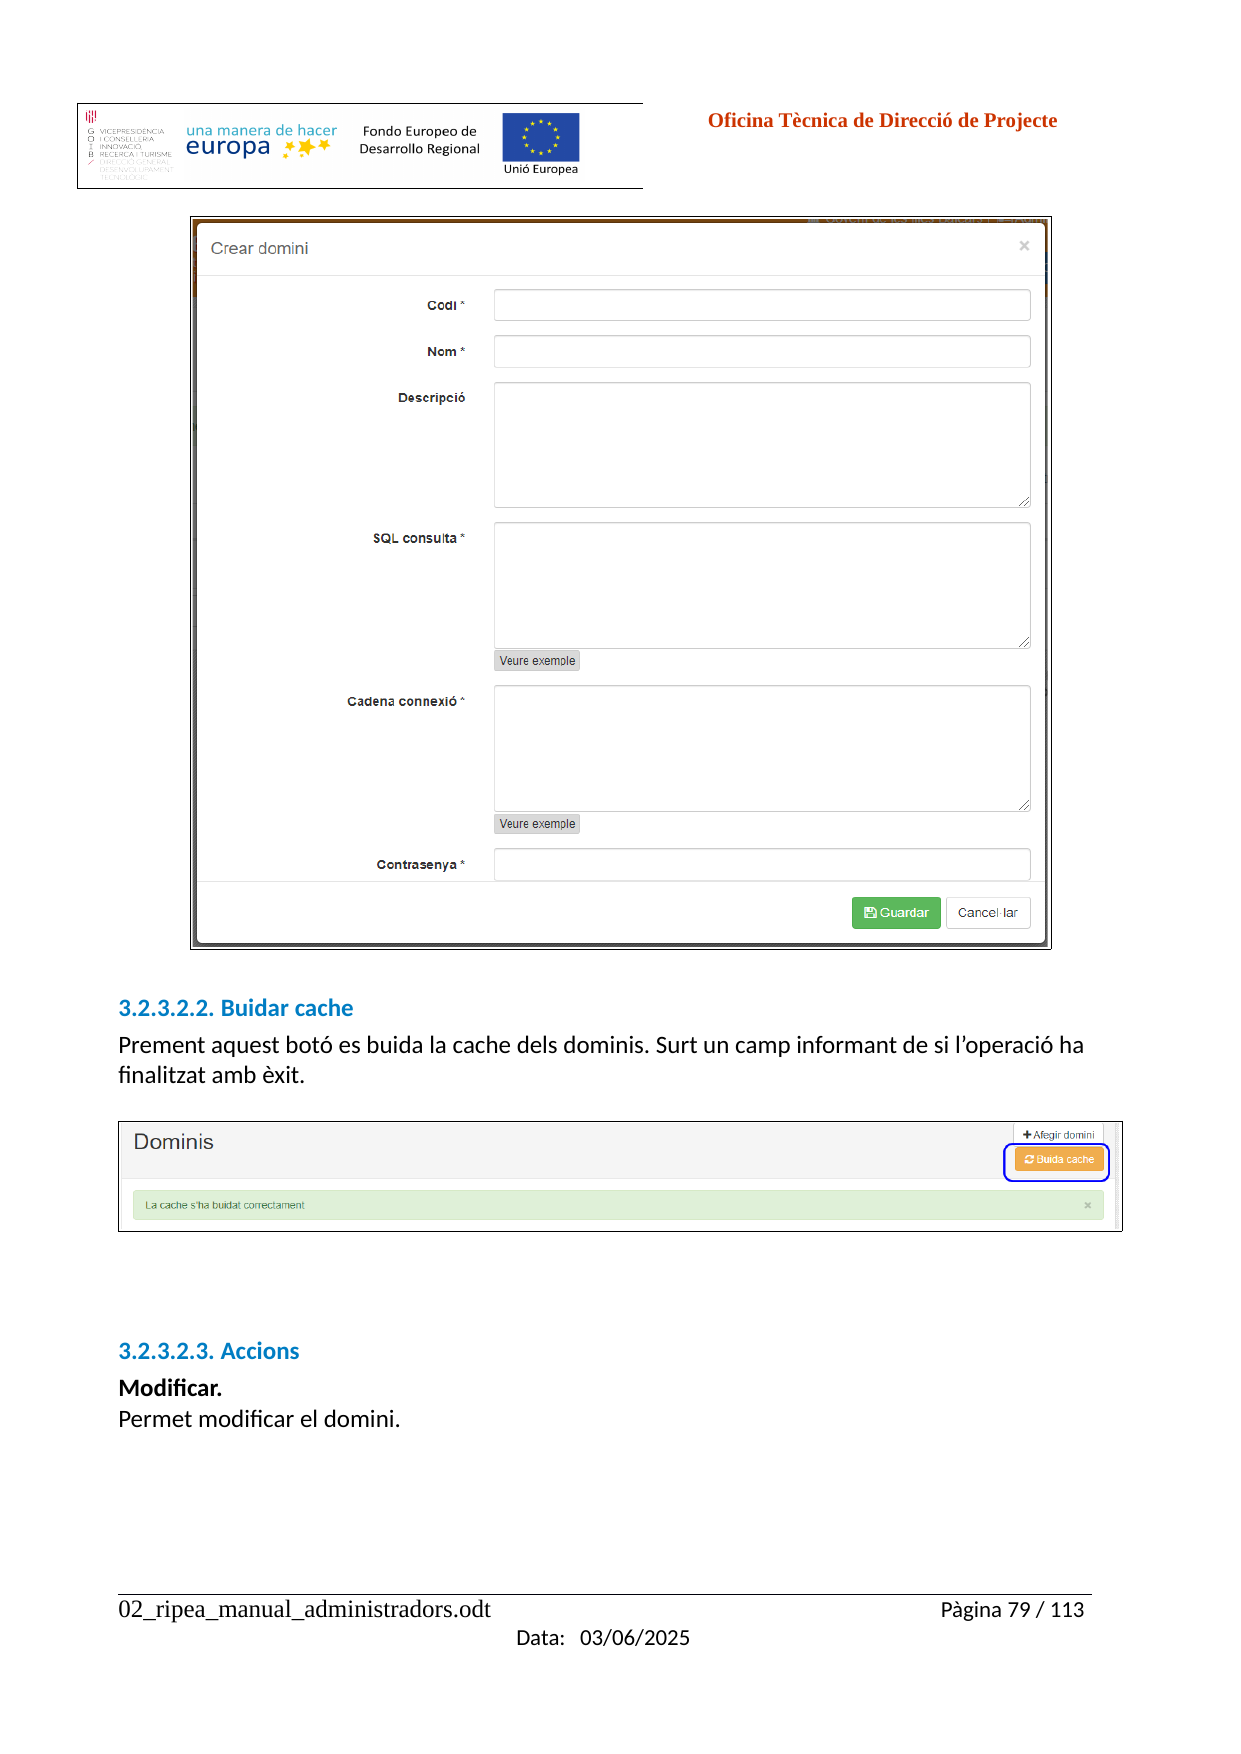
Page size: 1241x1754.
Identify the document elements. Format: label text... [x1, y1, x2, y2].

text Prement aquest botó es buida la cache dels dominis. Surt un camp informant de si l’operació ha finalitzat amb èxit. [118, 1029, 1122, 1090]
picture [192, 219, 1048, 947]
text Permet modificar el domini. [118, 1403, 1122, 1433]
text Modificar. [118, 1372, 1122, 1403]
subtitle 3.2.3.2.2. Buidar cache [118, 992, 1122, 1023]
picture [82, 108, 178, 182]
picture [121, 1123, 1119, 1229]
picture [184, 108, 585, 182]
subtitle 3.2.3.2.3. Accions [118, 1336, 1122, 1366]
